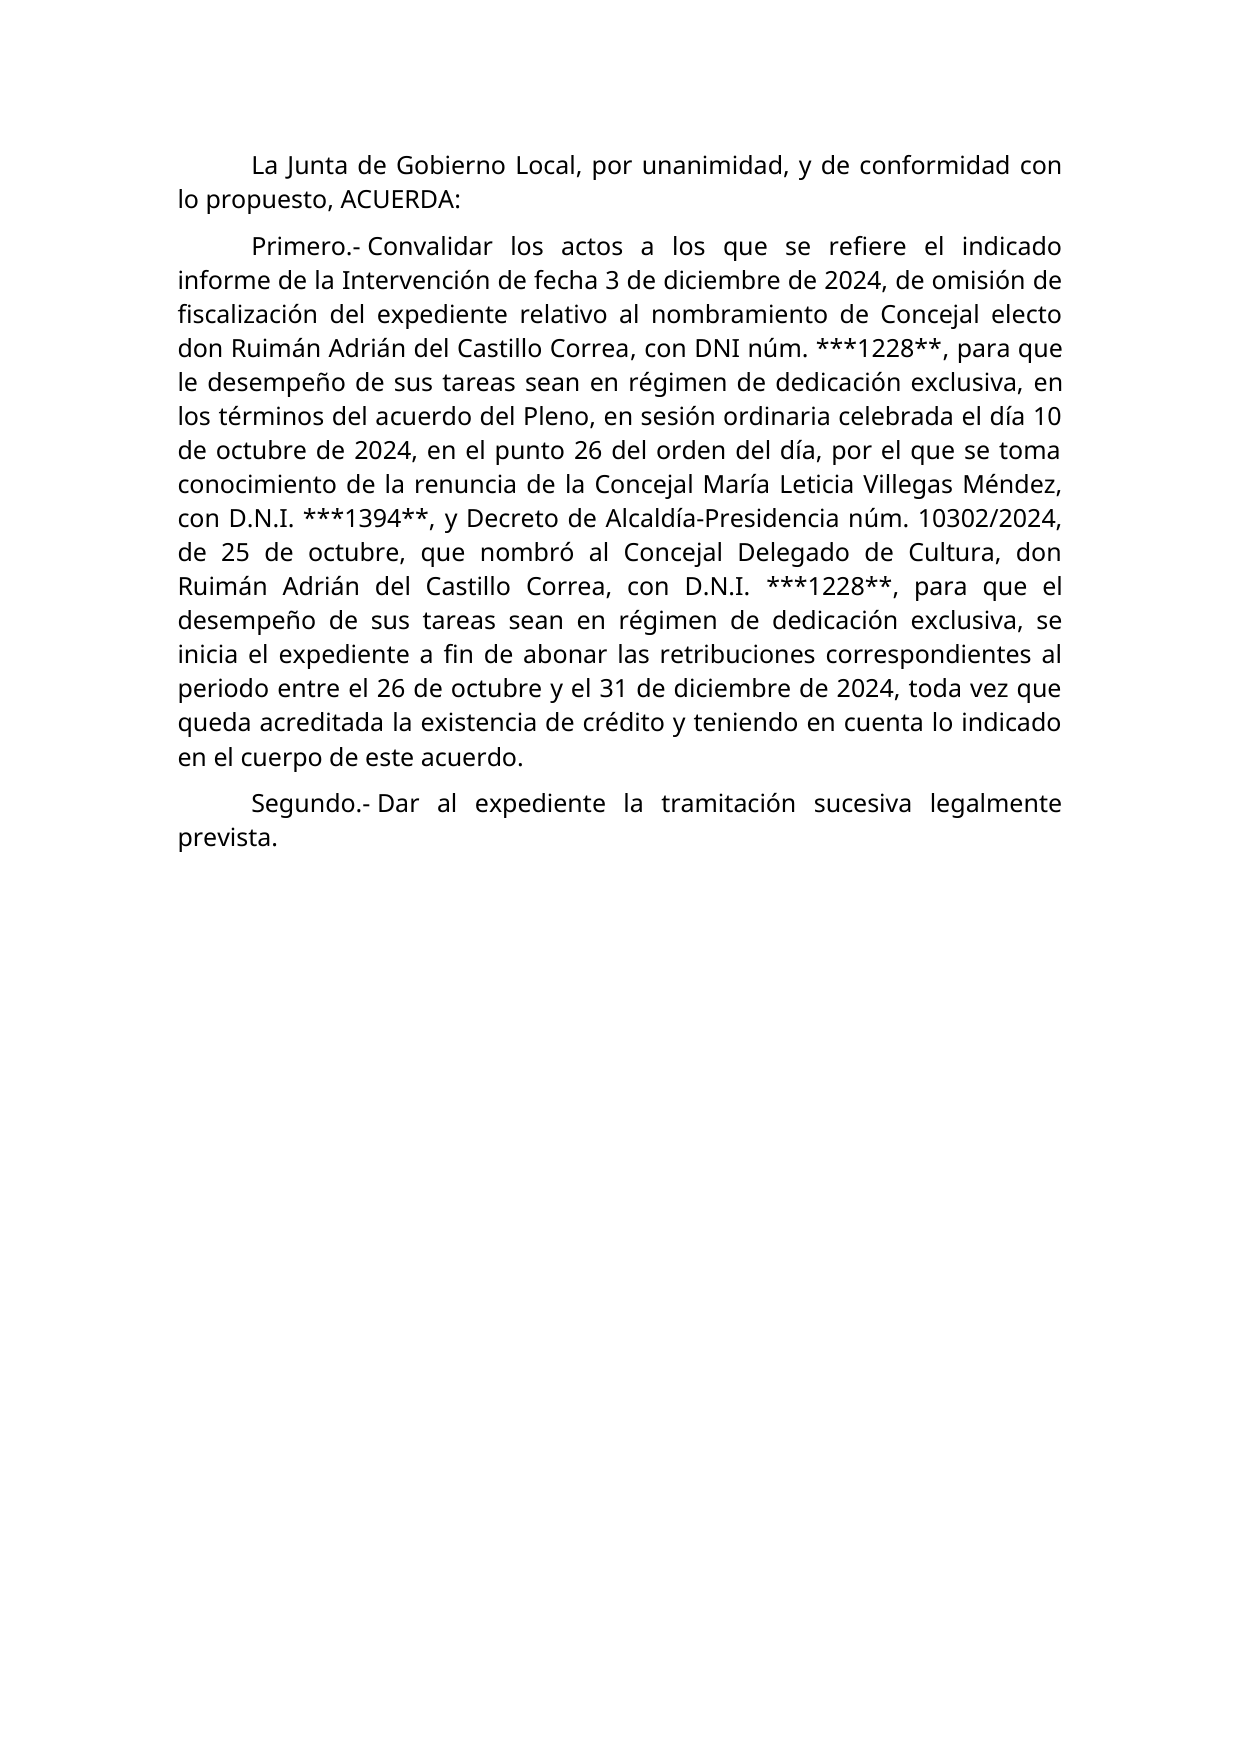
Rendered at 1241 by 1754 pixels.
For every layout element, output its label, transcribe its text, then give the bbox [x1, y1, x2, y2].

text Primero.- Convalidar los actos a los que se refiere el indicado informe de la Intervención de fecha 3 de diciembre de 2024, de omisión de fiscalización del expediente relativo al nombramiento de Concejal electo don Ruimán Adrián del Castillo Correa, con DNI núm. ***1228**, para que le desempeño de sus tareas sean en régimen de dedicación exclusiva, en los términos del acuerdo del Pleno, en sesión ordinaria celebrada el día 10 de octubre de 2024, en el punto 26 del orden del día, por el que se toma conocimiento de la renuncia de la Concejal María Leticia Villegas Méndez, con D.N.I. ***1394**, y Decreto de Alcaldía-Presidencia núm. 10302/2024, de 25 de octubre, que nombró al Concejal Delegado de Cultura, don Ruimán Adrián del Castillo Correa, con D.N.I. ***1228**, para que el desempeño de sus tareas sean en régimen de dedicación exclusiva, se inicia el expediente a fin de abonar las retribuciones correspondientes al periodo entre el 26 de octubre y el 31 de diciembre de 2024, toda vez que queda acreditada la existencia de crédito y teniendo en cuenta lo indicado en el cuerpo de este acuerdo. [177, 228, 1063, 773]
text La Junta de Gobierno Local, por unanimidad, y de conformidad con lo propuesto, ACUERDA: [177, 148, 1063, 216]
text Segundo.- Dar al expediente la tramitación sucesiva legalmente prevista. [177, 786, 1063, 854]
